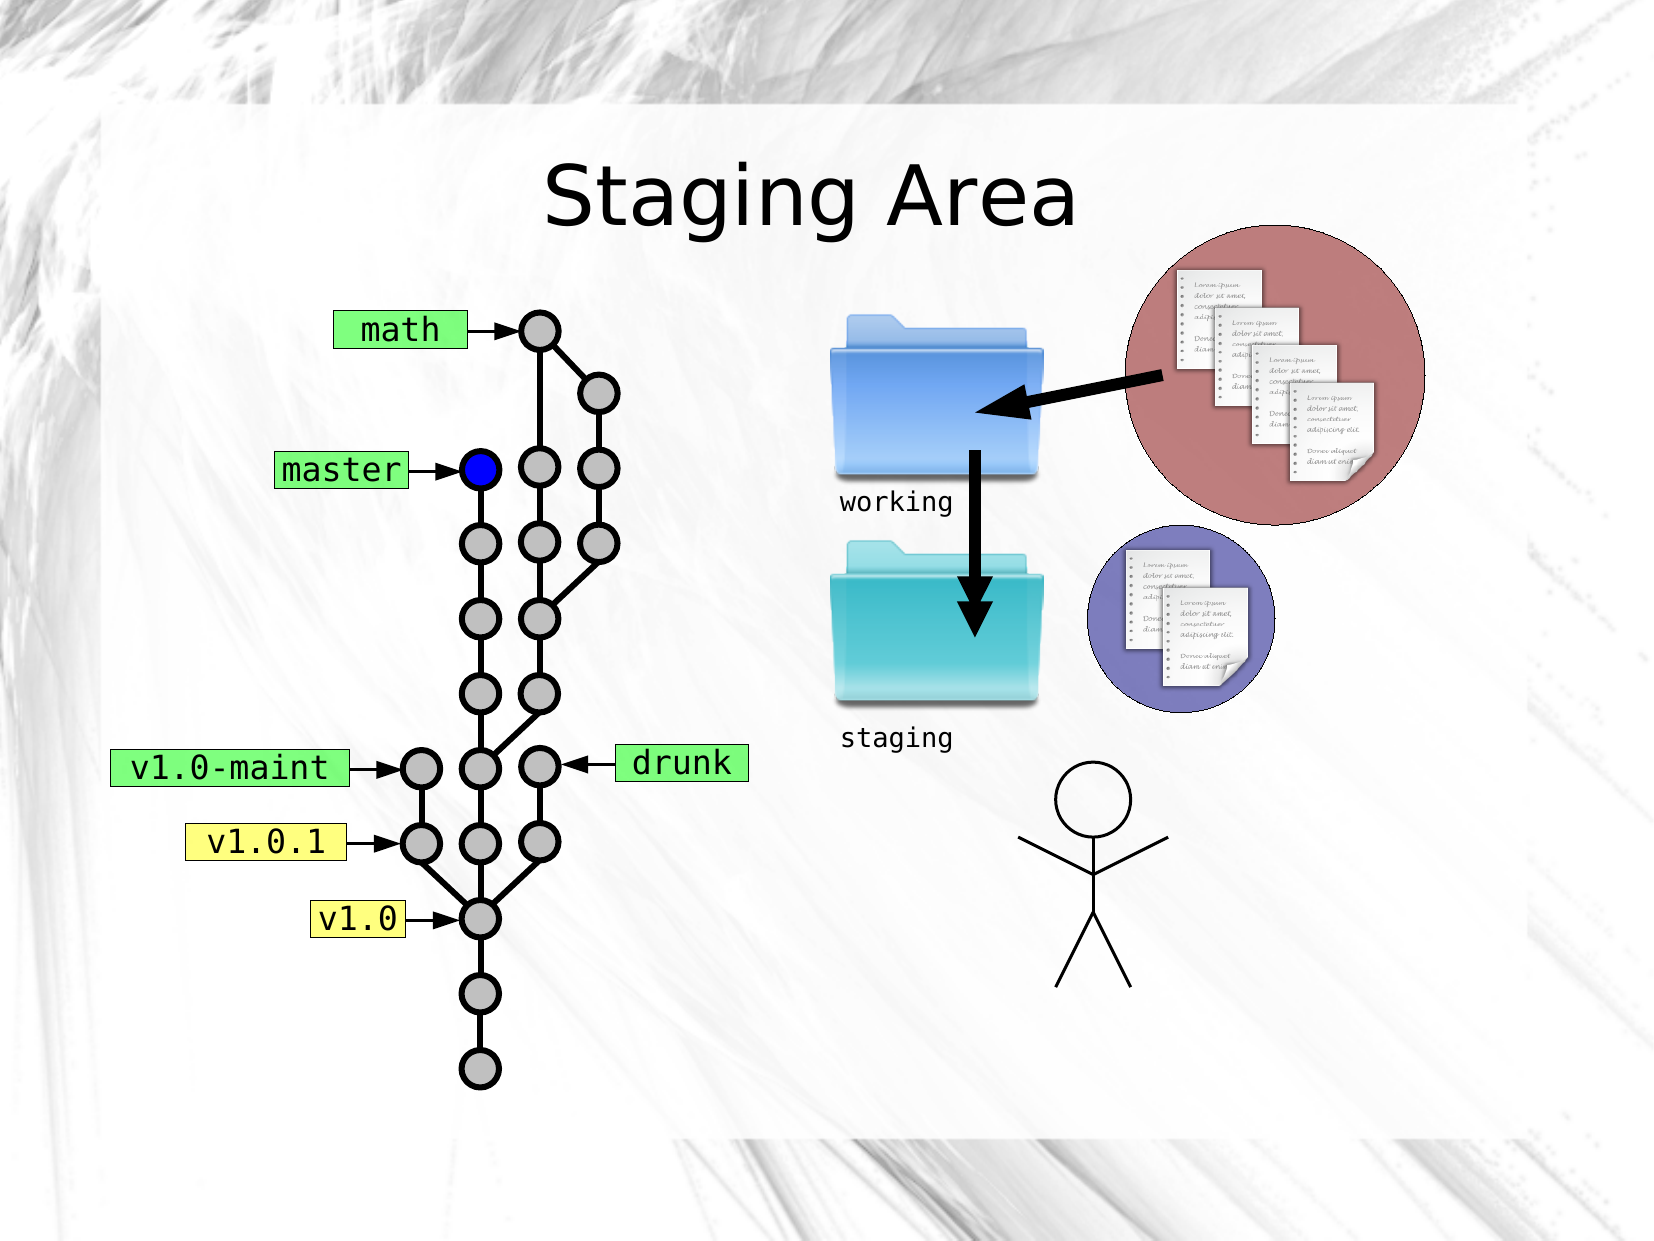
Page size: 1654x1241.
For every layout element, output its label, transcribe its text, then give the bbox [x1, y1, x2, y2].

text_box [520, 448, 559, 486]
text_box [580, 374, 618, 412]
text_box [520, 523, 559, 561]
text_box master [274, 451, 409, 489]
text_box [1176, 225, 1426, 474]
text_box [520, 600, 559, 638]
text_box math [333, 310, 468, 349]
text_box [1127, 525, 1276, 667]
text_box [1125, 276, 1162, 376]
text_box [521, 747, 559, 786]
text_box staging [825, 715, 969, 762]
text_box [461, 600, 500, 638]
text_box [580, 524, 618, 562]
text_box [521, 312, 559, 350]
text_box working [825, 478, 969, 526]
text_box [461, 675, 500, 713]
text_box drunk [615, 744, 749, 782]
text_box [461, 900, 500, 938]
text_box [461, 525, 500, 563]
text_box [461, 1050, 500, 1088]
text_box [461, 825, 500, 863]
picture [0, 0, 1654, 1241]
title Staging Area [118, 112, 1506, 281]
text_box [402, 825, 441, 863]
text_box v1.0-maint [110, 749, 350, 787]
text_box [402, 750, 441, 788]
text_box [520, 675, 559, 713]
text_box v1.0.1 [185, 823, 347, 861]
text_box [1125, 376, 1374, 526]
text_box [1087, 556, 1239, 713]
text_box v1.0 [310, 900, 406, 938]
text_box [461, 451, 500, 489]
text_box [461, 750, 500, 788]
text_box [521, 823, 559, 861]
text_box [580, 449, 618, 487]
text_box [461, 975, 500, 1013]
